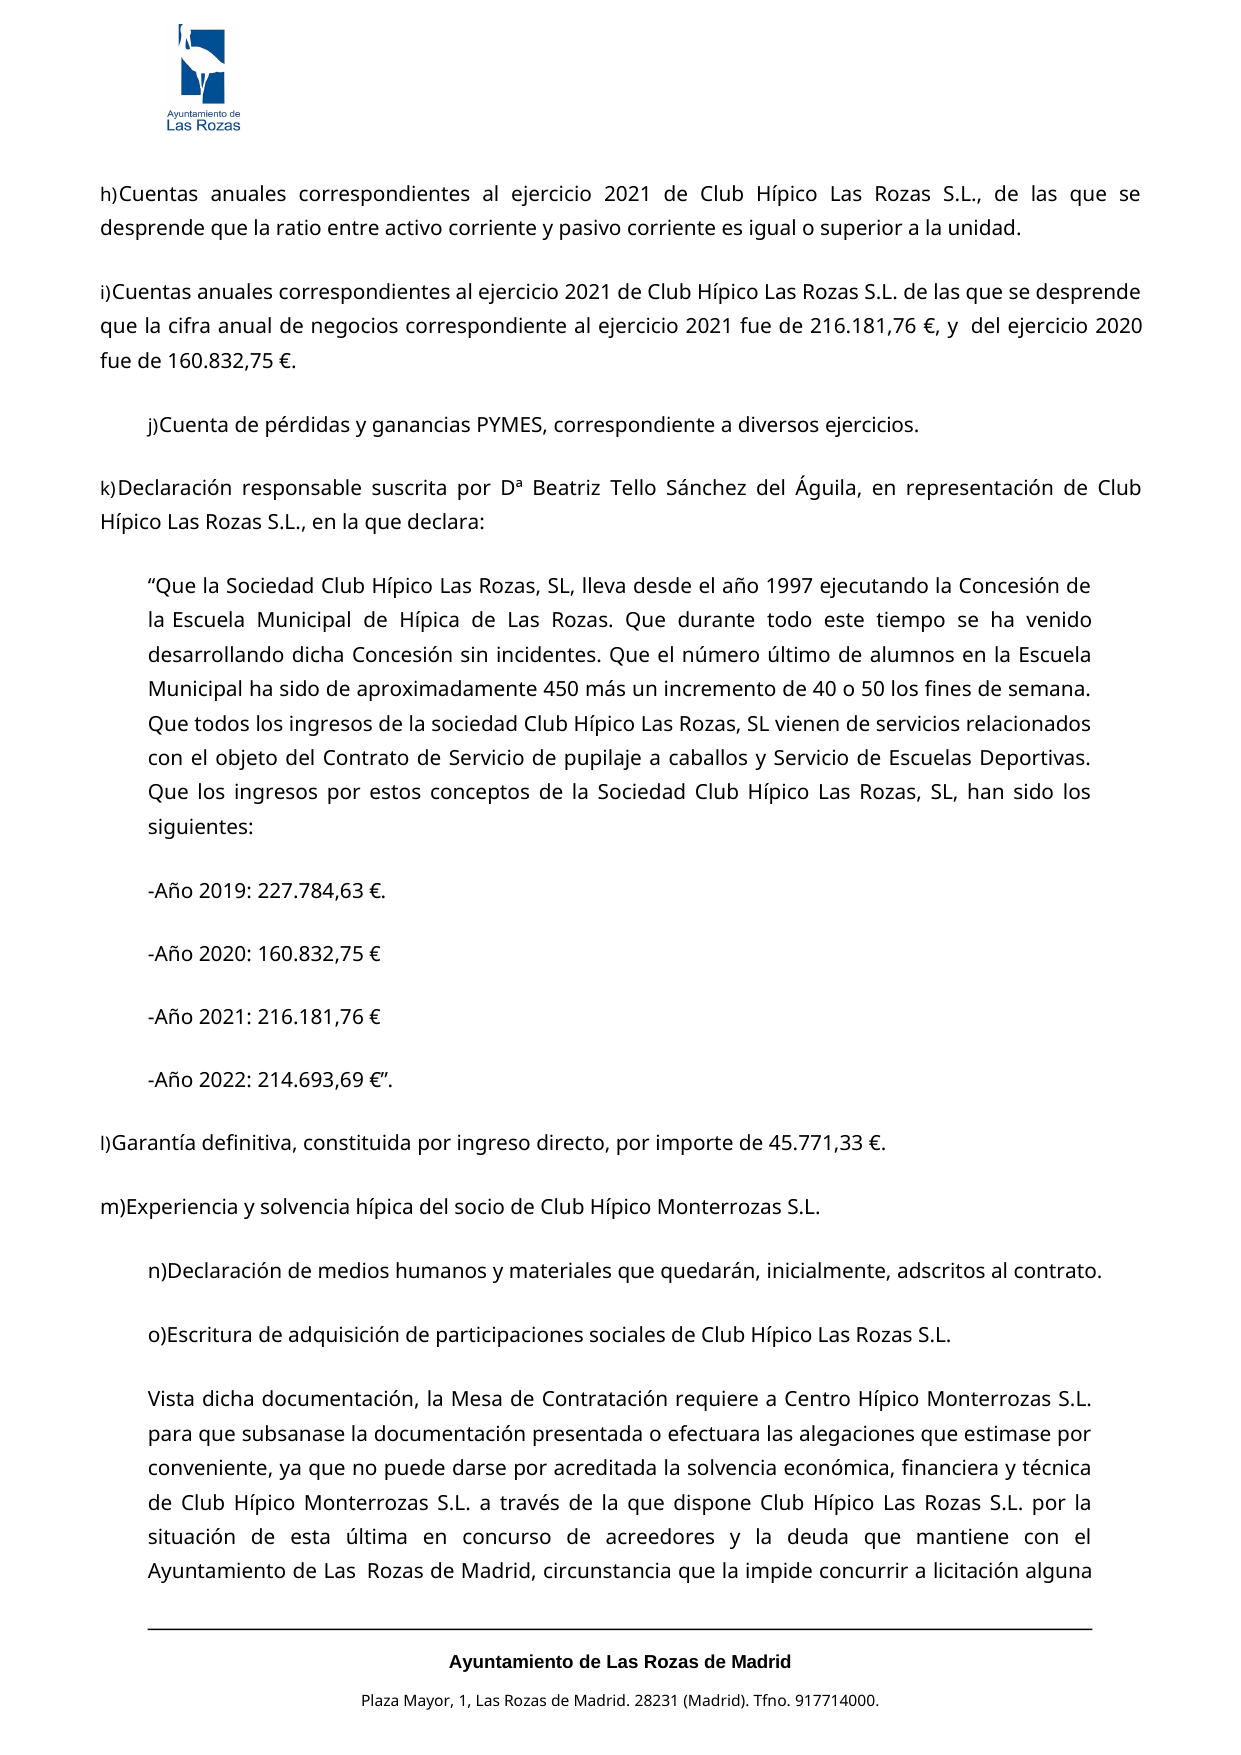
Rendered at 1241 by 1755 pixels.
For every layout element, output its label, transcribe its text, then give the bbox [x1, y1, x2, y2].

text -Año 2020: 160.832,75 € [148, 939, 1143, 967]
list Garantía definitiva, constituida por ingreso directo, por importe de 45.771,33 €. m)Experiencia y solvencia hípica del socio de Club Hípico Monterrozas S.L. [100, 1128, 887, 1221]
text Vista dicha documentación, la Mesa de Contratación requiere a Centro Hípico Monterrozas S.L. para que subsanase la documentación presentada o efectuara las alegaciones que estimase por conveniente, ya que no puede darse por acreditada la solvencia económica, financiera y técnica de Club Hípico Monterrozas S.L. a través de la que dispone Club Hípico Las Rozas S.L. por la situación de esta última en concurso de acreedores y la deuda que mantiene con el Ayuntamiento de Las Rozas de Madrid, circunstancia que la impide concurrir a licitación alguna [148, 1384, 1093, 1585]
text n)Declaración de medios humanos y materiales que quedarán, inicialmente, adscritos al contrato. o)Escritura de adquisición de participaciones sociales de Club Hípico Las Rozas S.L. [148, 1257, 1143, 1349]
list Cuenta de pérdidas y ganancias PYMES, correspondiente a diversos ejercicios. [148, 410, 1143, 438]
list Declaración responsable suscrita por Dª Beatriz Tello Sánchez del Águila, en representación de Club Hípico Las Rozas S.L., en la que declara: [100, 473, 1143, 536]
text “Que la Sociedad Club Hípico Las Rozas, SL, lleva desde el año 1997 ejecutando la Concesión de la Escuela Municipal de Hípica de Las Rozas. Que durante todo este tiempo se ha venido desarrollando dicha Concesión sin incidentes. Que el número último de alumnos en la Escuela Municipal ha sido de aproximadamente 450 más un incremento de 40 o 50 los fines de semana. Que todos los ingresos de la sociedad Club Hípico Las Rozas, SL vienen de servicios relacionados con el objeto del Contrato de Servicio de pupilaje a caballos y Servicio de Escuelas Deportivas. Que los ingresos por estos conceptos de la Sociedad Club Hípico Las Rozas, SL, han sido los siguientes: [148, 571, 1093, 840]
list Cuentas anuales correspondientes al ejercicio 2021 de Club Hípico Las Rozas S.L., de las que se desprende que la ratio entre activo corriente y pasivo corriente es igual o superior a la unidad. [100, 179, 1143, 242]
text -Año 2022: 214.693,69 €”. [148, 1065, 1143, 1094]
text -Año 2021: 216.181,76 € [148, 1002, 1143, 1031]
list Cuentas anuales correspondientes al ejercicio 2021 de Club Hípico Las Rozas S.L. de las que se desprende que la cifra anual de negocios correspondiente al ejercicio 2021 fue de 216.181,76 €, y del ejercicio 2020 fue de 160.832,75 €. [100, 277, 1143, 374]
text -Año 2019: 227.784,63 €. [148, 876, 1143, 904]
